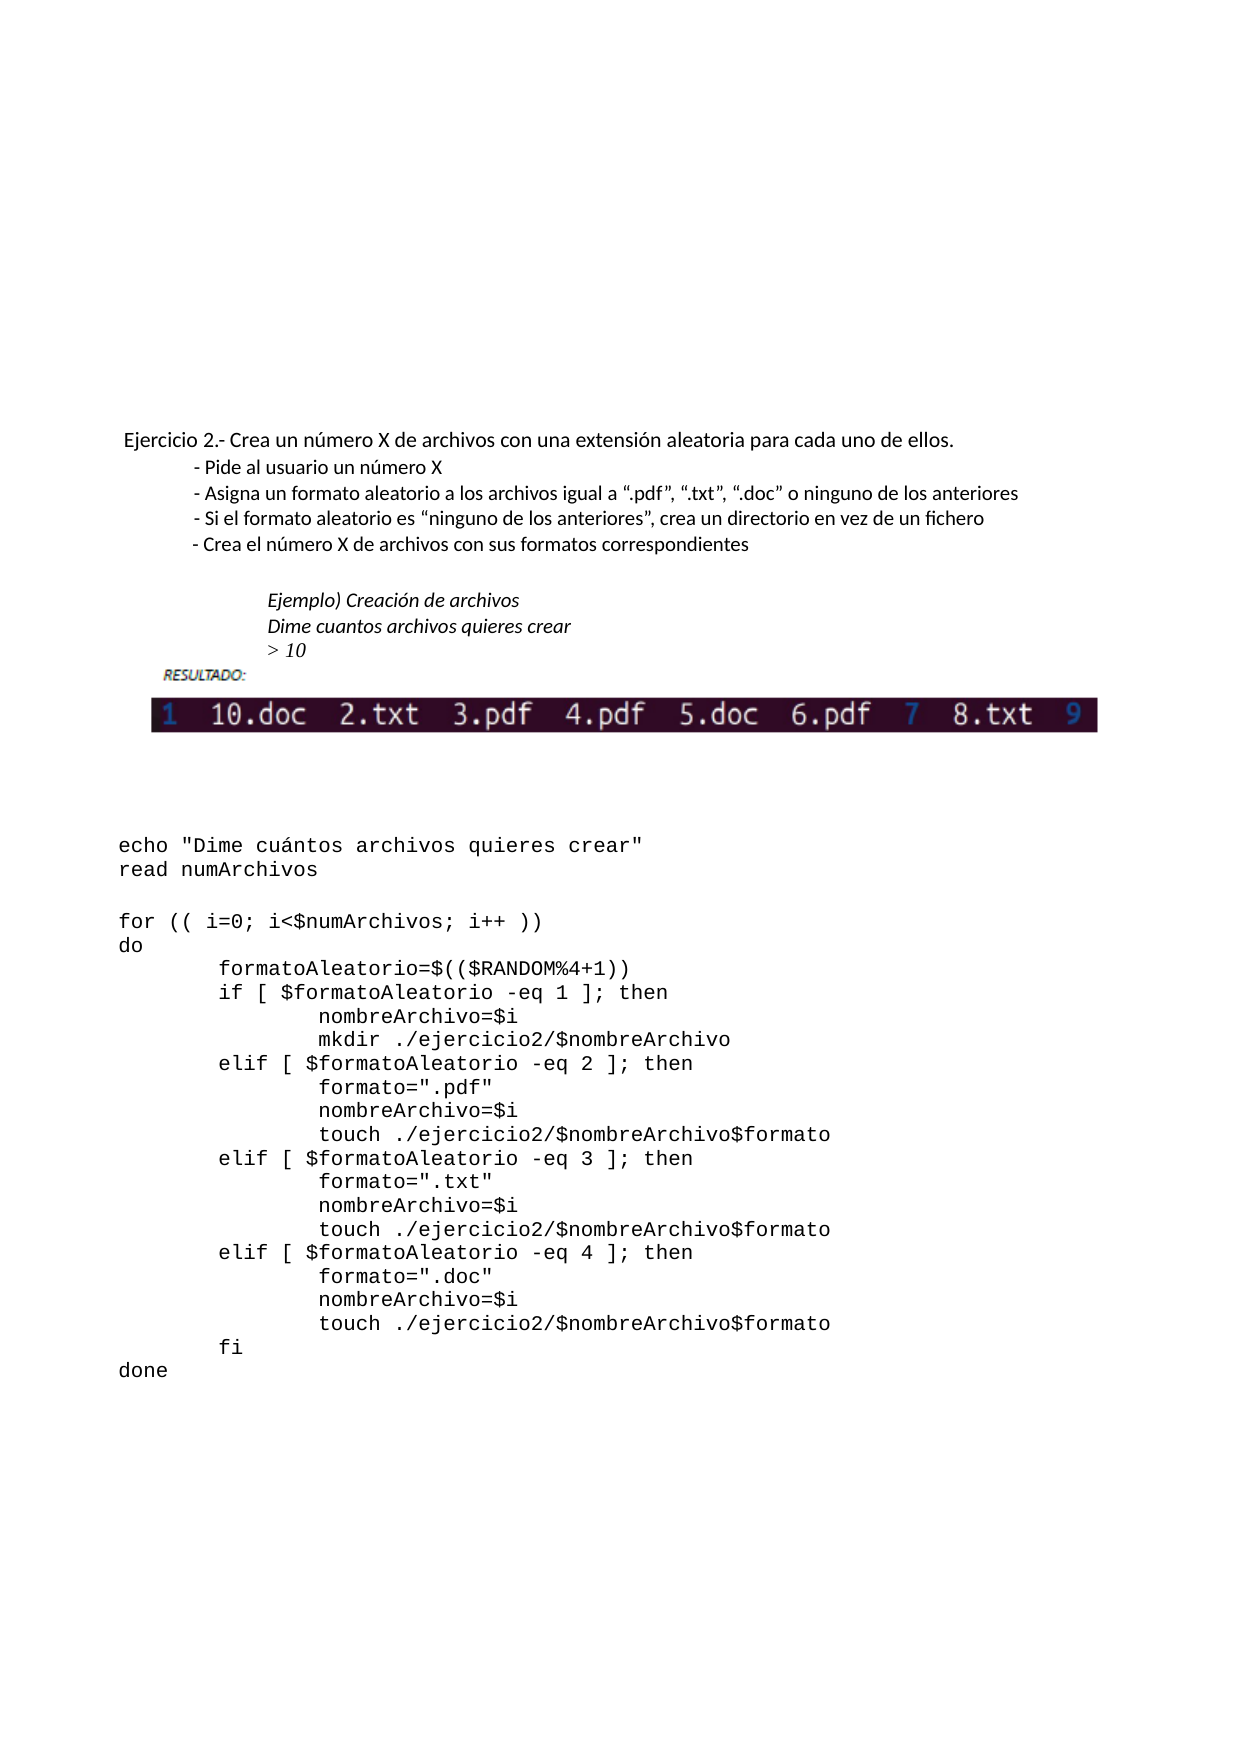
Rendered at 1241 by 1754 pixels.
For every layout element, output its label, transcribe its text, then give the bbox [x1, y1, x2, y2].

text formato=".txt" [118, 1171, 1122, 1195]
text fi [118, 1337, 1122, 1360]
text formato=".pdf" [118, 1077, 1122, 1100]
text elif [ $formatoAleatorio -eq 2 ]; then [118, 1053, 1122, 1077]
text - Asigna un formato aleatorio a los archivos igual a “.pdf”, “.txt”, “.doc” o ninguno de los anteriores [119, 480, 1122, 505]
text elif [ $formatoAleatorio -eq 3 ]; then [118, 1148, 1122, 1171]
text nombreArchivo=$i [118, 1100, 1122, 1124]
text nombreArchivo=$i [118, 1006, 1122, 1029]
text echo "Dime cuántos archivos quieres crear" [118, 836, 1122, 859]
text Ejercicio 2.- Crea un número X de archivos con una extensión aleatoria para cada uno de ellos. [118, 423, 1122, 454]
text > 10 [118, 638, 1122, 662]
picture [125, 662, 1115, 778]
text - Si el formato aleatorio es “ninguno de los anteriores”, crea un directorio en vez de un fichero [119, 506, 1122, 531]
text nombreArchivo=$i [118, 1289, 1122, 1313]
text nombreArchivo=$i [118, 1195, 1122, 1218]
text mkdir ./ejercicio2/$nombreArchivo [118, 1029, 1122, 1053]
text done [118, 1360, 1122, 1384]
text touch ./ejercicio2/$nombreArchivo$formato [118, 1124, 1122, 1148]
text - Crea el número X de archivos con sus formatos correspondientes [118, 531, 1122, 557]
text - Pide al usuario un número X [119, 454, 1122, 480]
text read numArchivos [118, 859, 1122, 883]
text elif [ $formatoAleatorio -eq 4 ]; then [118, 1242, 1122, 1266]
text touch ./ejercicio2/$nombreArchivo$formato [118, 1313, 1122, 1337]
text Dime cuantos archivos quieres crear [119, 613, 1122, 638]
text for (( i=0; i<$numArchivos; i++ )) [118, 911, 1122, 935]
text formatoAleatorio=$(($RANDOM%4+1)) [118, 958, 1122, 982]
text formato=".doc" [118, 1266, 1122, 1289]
text touch ./ejercicio2/$nombreArchivo$formato [118, 1218, 1122, 1242]
text Ejemplo) Creación de archivos [119, 587, 1122, 613]
text if [ $formatoAleatorio -eq 1 ]; then [118, 982, 1122, 1006]
text do [118, 935, 1122, 958]
